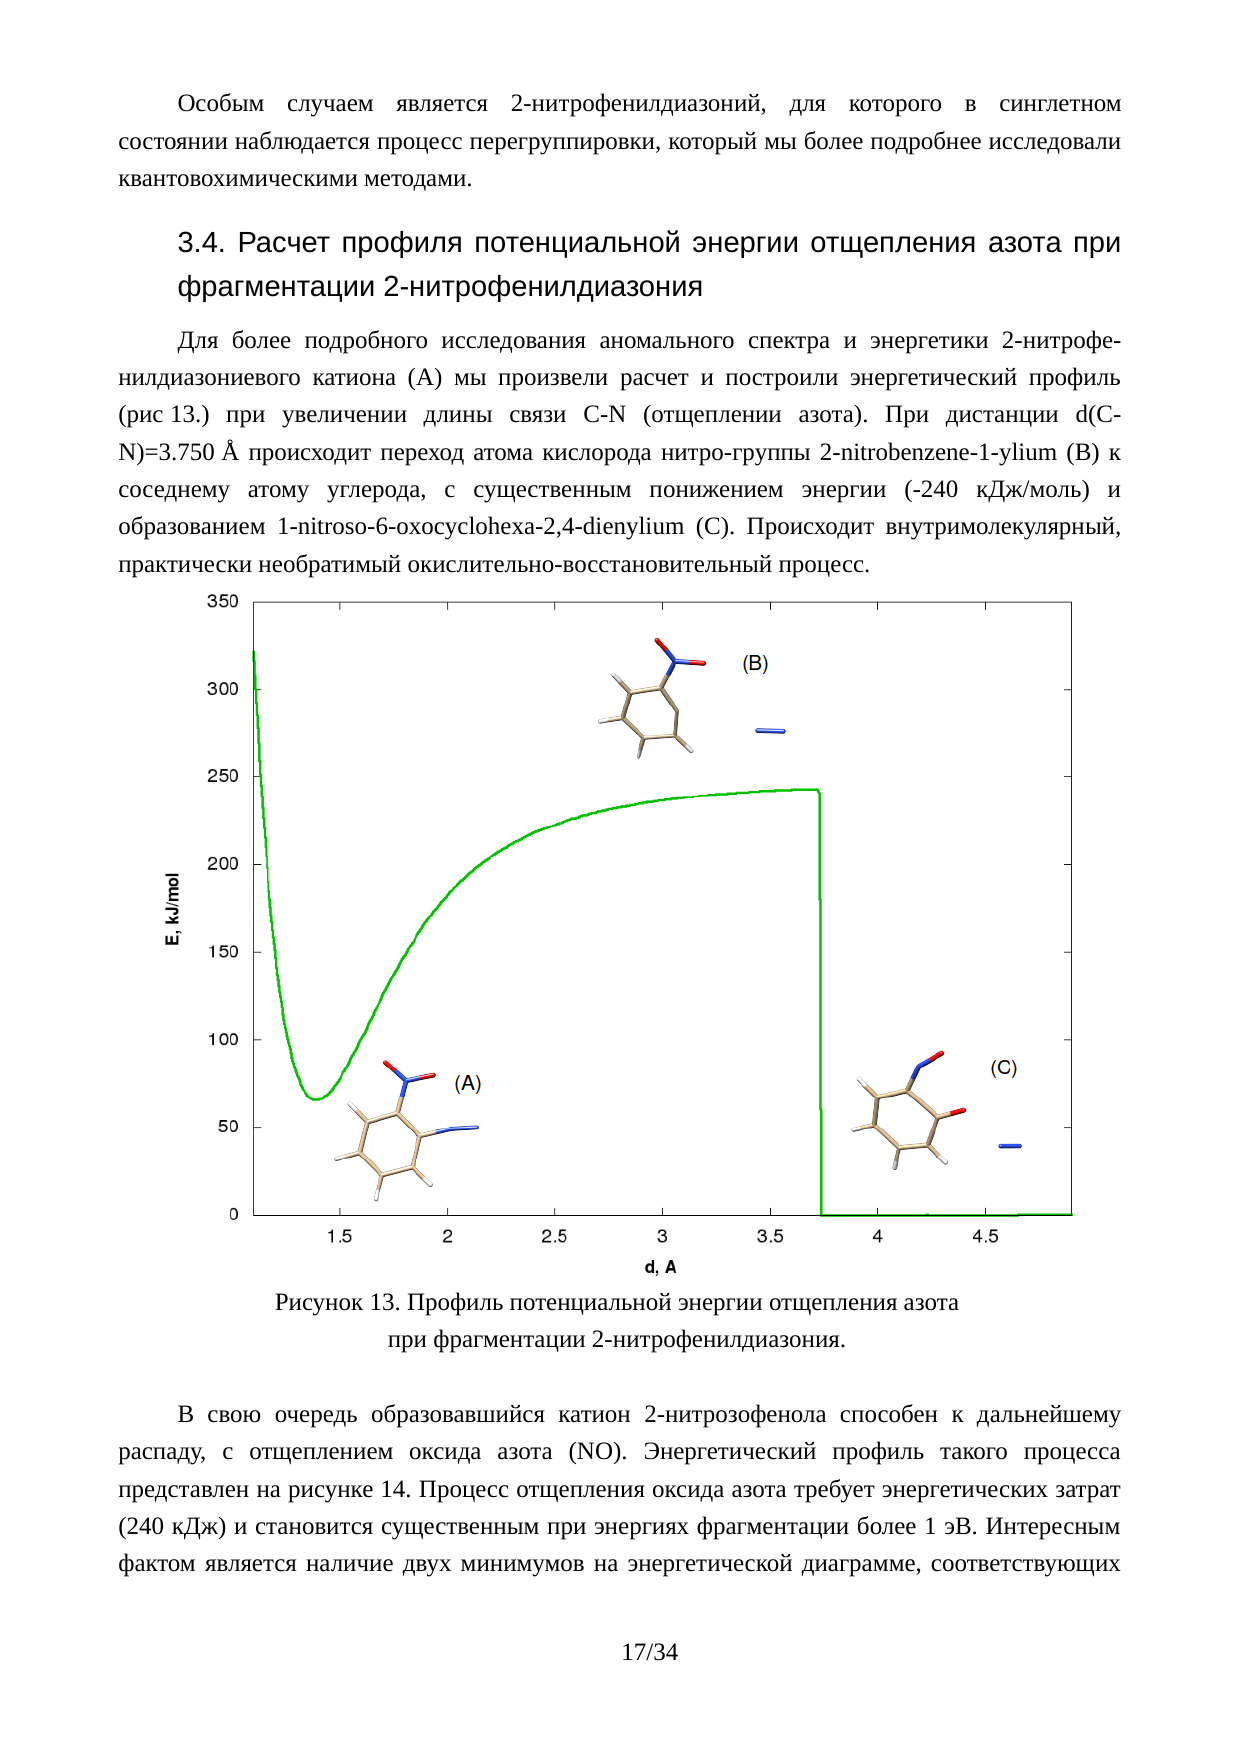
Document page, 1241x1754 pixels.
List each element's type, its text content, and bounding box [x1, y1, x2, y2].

text Для более подробного исследования аномального спектра и энергетики 2-нитрофе-нилдиазониевого катиона (A) мы произвели расчет и построили энергетический профиль (рис 13.) при увеличении длины связи C-N (отщеплении азота). При дистанции d(C-N)=3.750 Å происходит переход атома кислорода нитро-группы 2-nitrobenzene-1-ylium (B) к соседнему атому углерода, с существенным понижением энергии (-240 кДж/моль) и образованием 1-nitroso-6-oxocyclohexa-2,4-dienylium (C). Происходит внутримолекулярный, практически необратимый окислительно-восстановительный процесс. [118, 325, 1122, 577]
text В свою очередь образовавшийся катион 2-нитрозофенола способен к дальнейшему распаду, с отщеплением оксида азота (NO). Энергетический профиль такого процесса представлен на рисунке 14. Процесс отщепления оксида азота требует энергетических затрат (240 кДж) и становится существенным при энергиях фрагментации более 1 эВ. Интересным фактом является наличие двух минимумов на энергетической диаграмме, соответствующих [118, 1399, 1122, 1577]
subtitle 3.4. Расчет профиля потенциальной энергии отщепления азота при фрагментации 2-нитрофенилдиазония [177, 225, 1122, 302]
text при фрагментации 2-нитрофенилдиазония. [118, 1324, 1122, 1353]
picture [156, 586, 1084, 1279]
list Особым случаем является 2-нитрофенилдиазоний, для которого в синглетном состоянии наблюдается процесс перегруппировки, который мы более подробнее исследовали квантовохимическими методами. [118, 88, 1122, 192]
text Рисунок 13. Профиль потенциальной энергии отщепления азота [118, 1287, 1122, 1316]
